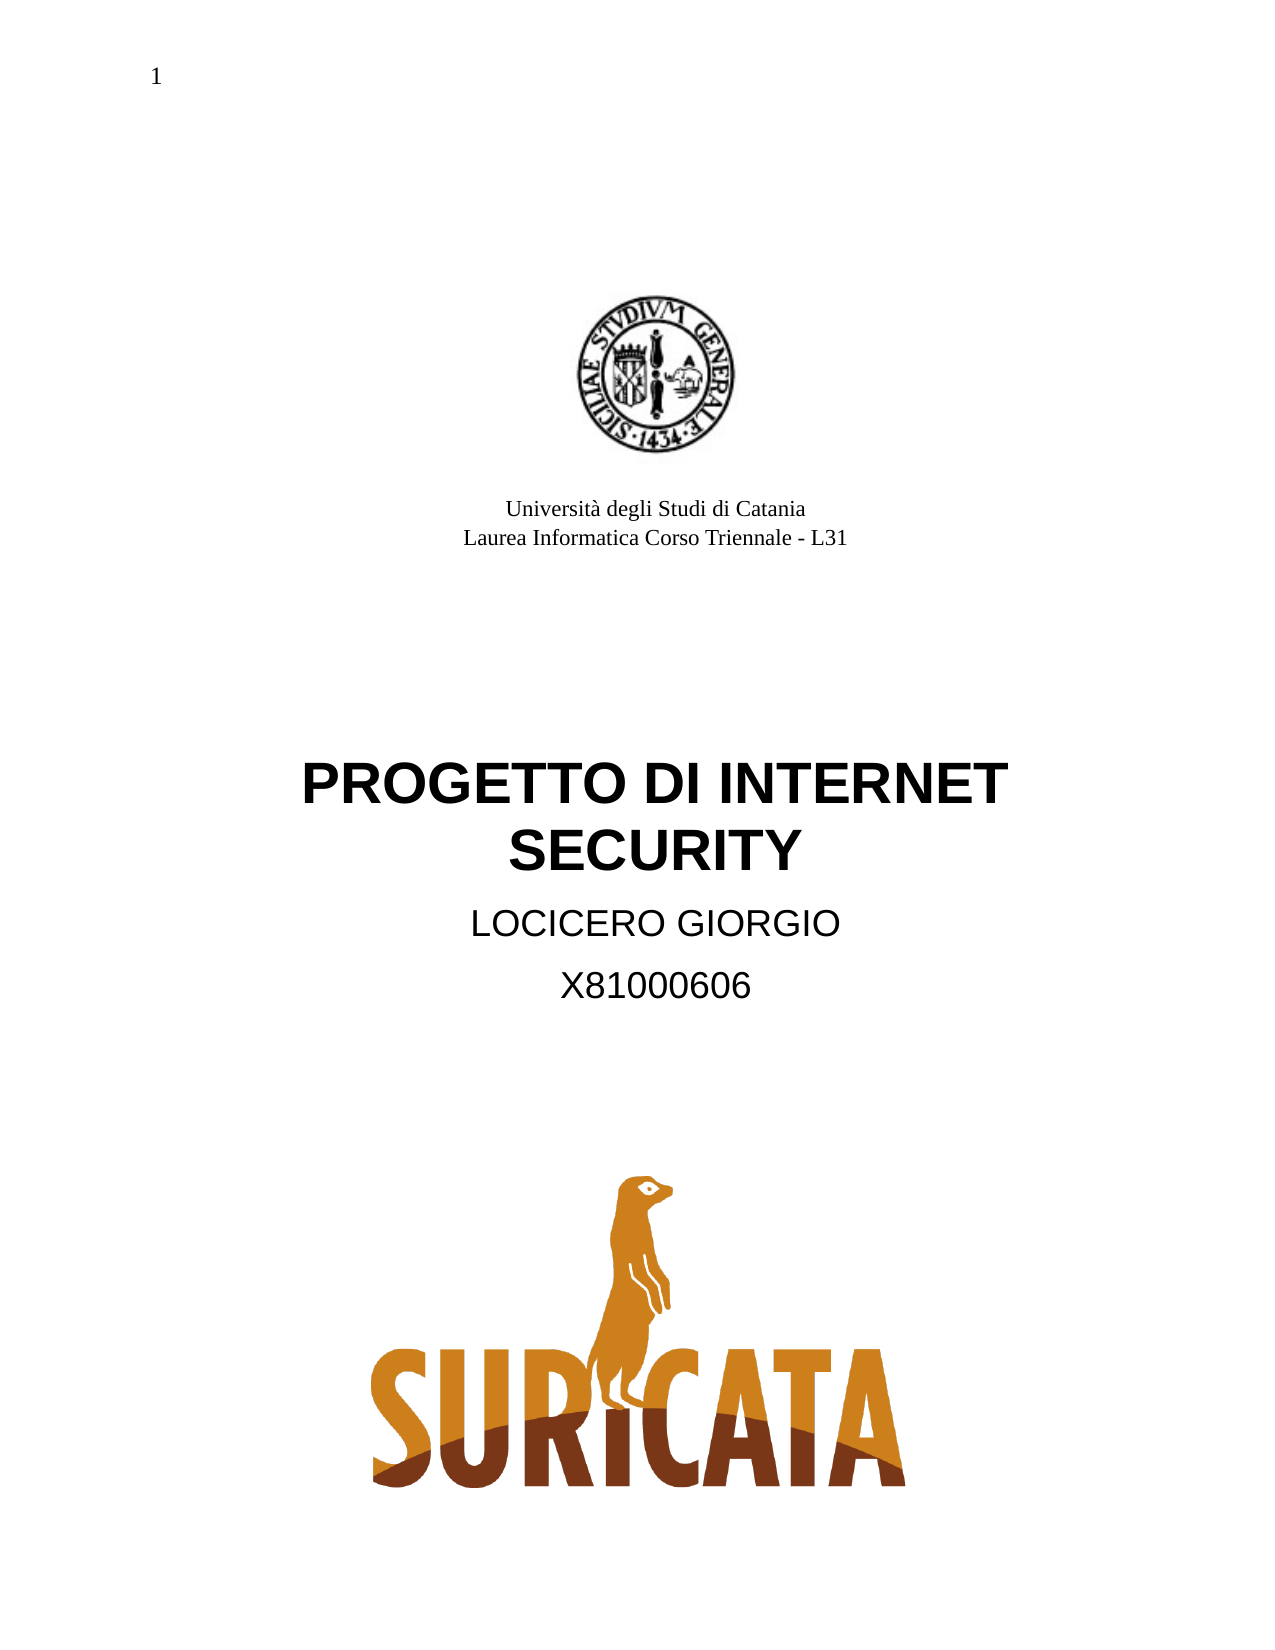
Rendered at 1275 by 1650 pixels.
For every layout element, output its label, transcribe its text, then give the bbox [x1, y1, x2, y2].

subtitle LOCICERO GIORGIO [150, 901, 1161, 944]
subtitle X81000606 [150, 963, 1161, 1006]
picture [569, 281, 742, 464]
text Università degli Studi di Catania [150, 495, 1161, 521]
title PROGETTO DI INTERNET SECURITY [150, 748, 1161, 882]
picture [369, 1174, 907, 1490]
text Laurea Informatica Corso Triennale - L31 [150, 524, 1161, 550]
